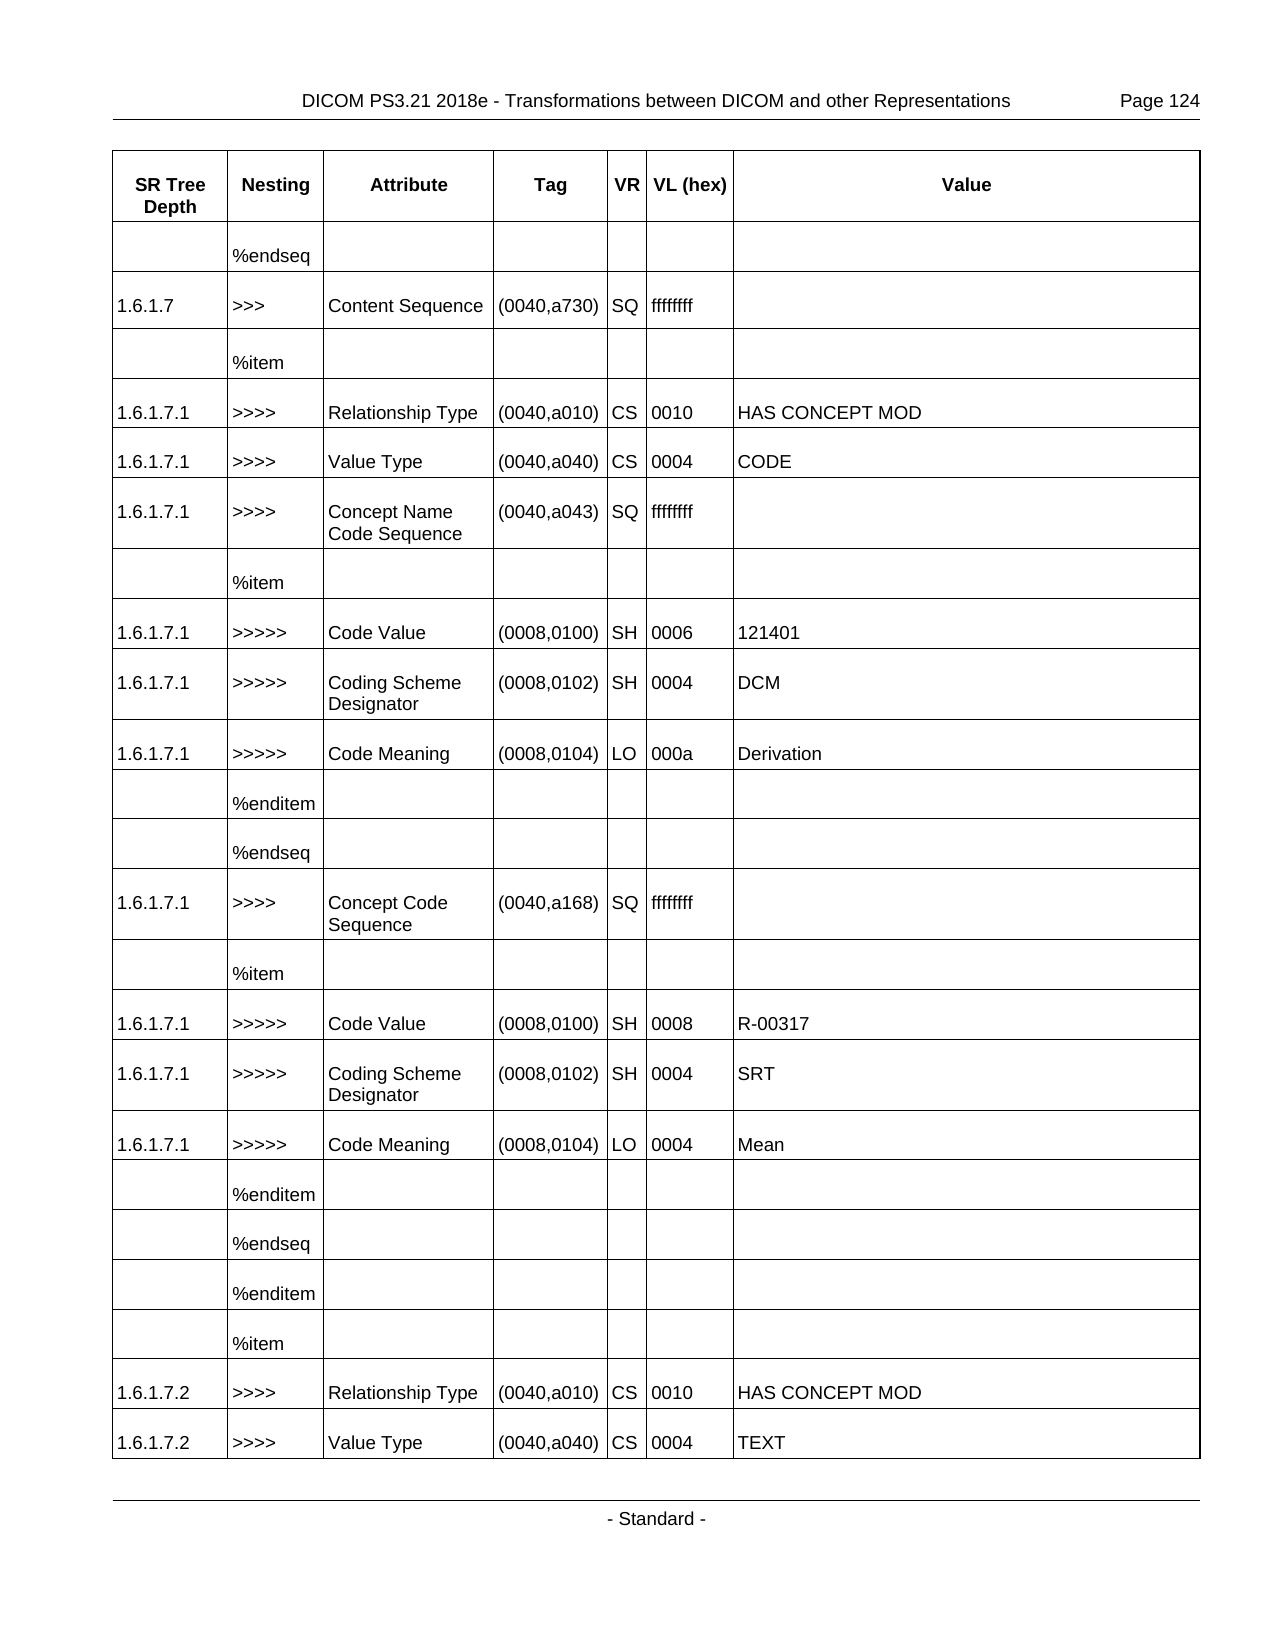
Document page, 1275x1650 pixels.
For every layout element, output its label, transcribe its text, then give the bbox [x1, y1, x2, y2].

table_cell SQ [608, 478, 646, 548]
table_cell (0040,a043) [494, 478, 607, 548]
table_cell Mean [734, 1111, 1199, 1159]
table_header Value [734, 151, 1199, 221]
table_cell >>>> [228, 478, 323, 548]
table_cell [494, 819, 607, 868]
table_cell 0004 [647, 428, 733, 477]
table_header Nesting [228, 151, 323, 221]
table_cell (0040,a730) [494, 272, 607, 328]
table_cell [608, 770, 646, 818]
table_cell [734, 478, 1199, 548]
table_cell 0010 [647, 1359, 733, 1408]
table_cell Derivation [734, 720, 1199, 768]
table_cell HAS CONCEPT MOD [734, 1359, 1199, 1408]
table_cell (0008,0100) [494, 990, 607, 1038]
table_cell [734, 222, 1199, 271]
table_cell [494, 1210, 607, 1259]
table_cell 1.6.1.7.1 [113, 379, 227, 427]
table_cell [734, 272, 1199, 328]
table_cell 121401 [734, 599, 1199, 647]
table_cell [324, 329, 493, 377]
table_cell [647, 1210, 733, 1259]
table_cell 1.6.1.7.1 [113, 1040, 227, 1110]
table_cell [608, 222, 646, 271]
table_cell [647, 549, 733, 598]
table_cell (0008,0104) [494, 1111, 607, 1159]
table_cell (0008,0100) [494, 599, 607, 647]
table_cell LO [608, 720, 646, 768]
table_cell [324, 819, 493, 868]
table_cell %enditem [228, 1160, 323, 1209]
table_cell [494, 549, 607, 598]
table_cell [113, 1310, 227, 1358]
table_cell R-00317 [734, 990, 1199, 1038]
table_cell %item [228, 549, 323, 598]
table_cell %endseq [228, 1210, 323, 1259]
table_cell %enditem [228, 1260, 323, 1308]
table_cell (0040,a168) [494, 869, 607, 939]
table_cell [494, 770, 607, 818]
table_cell Coding Scheme Designator [324, 1040, 493, 1110]
table_cell [324, 770, 493, 818]
table_cell CS [608, 1409, 646, 1457]
table_cell >>>> [228, 1359, 323, 1408]
table_cell [608, 549, 646, 598]
table_cell 1.6.1.7.1 [113, 869, 227, 939]
table_cell %endseq [228, 222, 323, 271]
table_cell [608, 1210, 646, 1259]
table_cell >>>> [228, 379, 323, 427]
table_cell [113, 1160, 227, 1209]
table_cell >>> [228, 272, 323, 328]
table_cell 0004 [647, 1040, 733, 1110]
table_cell [608, 819, 646, 868]
table_cell (0040,a040) [494, 1409, 607, 1457]
table_cell [113, 549, 227, 598]
table_header VL (hex) [647, 151, 733, 221]
table_cell Concept Code Sequence [324, 869, 493, 939]
table_cell SH [608, 649, 646, 719]
table_cell 1.6.1.7.1 [113, 1111, 227, 1159]
table_cell SH [608, 1040, 646, 1110]
table_cell 0004 [647, 649, 733, 719]
table_cell CS [608, 428, 646, 477]
table_cell ffffffff [647, 478, 733, 548]
table_cell >>>> [228, 1409, 323, 1457]
table_cell [734, 1160, 1199, 1209]
table_cell [113, 770, 227, 818]
table_cell (0008,0102) [494, 1040, 607, 1110]
table_cell [113, 1260, 227, 1308]
table_cell 1.6.1.7.1 [113, 478, 227, 548]
table_cell 1.6.1.7.1 [113, 599, 227, 647]
table_cell 1.6.1.7.1 [113, 428, 227, 477]
table_cell %item [228, 940, 323, 989]
table_cell [647, 222, 733, 271]
table_cell [647, 770, 733, 818]
table_cell 1.6.1.7.2 [113, 1359, 227, 1408]
table_header Attribute [324, 151, 493, 221]
table_cell Concept Name Code Sequence [324, 478, 493, 548]
table_cell [647, 329, 733, 377]
table_cell [324, 1210, 493, 1259]
table_cell 1.6.1.7 [113, 272, 227, 328]
table_cell [647, 1260, 733, 1308]
table_cell [324, 1310, 493, 1358]
table_cell [113, 329, 227, 377]
table_cell [647, 1310, 733, 1358]
table_cell [324, 1160, 493, 1209]
table_cell (0040,a010) [494, 1359, 607, 1408]
table_header SR Tree Depth [113, 151, 227, 221]
table_cell 0004 [647, 1409, 733, 1457]
table_cell Code Value [324, 599, 493, 647]
table_cell [494, 1310, 607, 1358]
table_cell [734, 1210, 1199, 1259]
table_cell [734, 819, 1199, 868]
table_cell Code Value [324, 990, 493, 1038]
table_cell [113, 222, 227, 271]
table_cell [734, 1310, 1199, 1358]
table_cell (0008,0102) [494, 649, 607, 719]
table_cell Relationship Type [324, 379, 493, 427]
table_cell %enditem [228, 770, 323, 818]
table_cell Relationship Type [324, 1359, 493, 1408]
table_cell [113, 1210, 227, 1259]
table_cell Value Type [324, 1409, 493, 1457]
table_cell >>>>> [228, 599, 323, 647]
table_cell [734, 1260, 1199, 1308]
table_cell ffffffff [647, 272, 733, 328]
table_cell 1.6.1.7.2 [113, 1409, 227, 1457]
table_cell Content Sequence [324, 272, 493, 328]
table_cell Value Type [324, 428, 493, 477]
table_header Tag [494, 151, 607, 221]
table_cell SQ [608, 272, 646, 328]
table_cell 0006 [647, 599, 733, 647]
table_cell [494, 1160, 607, 1209]
table_cell >>>> [228, 428, 323, 477]
table_cell %item [228, 329, 323, 377]
table_cell CS [608, 1359, 646, 1408]
table_cell >>>>> [228, 1040, 323, 1110]
table_cell %endseq [228, 819, 323, 868]
table_cell [608, 1310, 646, 1358]
table_cell 0008 [647, 990, 733, 1038]
table_cell 1.6.1.7.1 [113, 720, 227, 768]
table_cell CODE [734, 428, 1199, 477]
table_cell [494, 940, 607, 989]
table_cell HAS CONCEPT MOD [734, 379, 1199, 427]
table_cell [494, 222, 607, 271]
table_cell [647, 1160, 733, 1209]
table_cell DCM [734, 649, 1199, 719]
table_cell [734, 869, 1199, 939]
table_cell (0040,a010) [494, 379, 607, 427]
table_cell Code Meaning [324, 720, 493, 768]
table_cell [494, 329, 607, 377]
table_cell >>>>> [228, 720, 323, 768]
table_cell [324, 1260, 493, 1308]
table_cell >>>>> [228, 1111, 323, 1159]
table_cell 1.6.1.7.1 [113, 990, 227, 1038]
table_cell >>>>> [228, 649, 323, 719]
table_cell 000a [647, 720, 733, 768]
table_cell ffffffff [647, 869, 733, 939]
table_cell [324, 549, 493, 598]
table_cell [324, 222, 493, 271]
table_cell SQ [608, 869, 646, 939]
table_cell SH [608, 990, 646, 1038]
table_cell (0040,a040) [494, 428, 607, 477]
table_cell [608, 329, 646, 377]
table_cell [494, 1260, 607, 1308]
table_cell [734, 770, 1199, 818]
table_cell %item [228, 1310, 323, 1358]
table_cell Code Meaning [324, 1111, 493, 1159]
table_cell [608, 1260, 646, 1308]
table_cell (0008,0104) [494, 720, 607, 768]
table_cell SRT [734, 1040, 1199, 1110]
table_cell 1.6.1.7.1 [113, 649, 227, 719]
table_cell LO [608, 1111, 646, 1159]
table_cell [113, 819, 227, 868]
table_cell TEXT [734, 1409, 1199, 1457]
table_cell [608, 1160, 646, 1209]
table_cell >>>>> [228, 990, 323, 1038]
table_cell >>>> [228, 869, 323, 939]
table_cell SH [608, 599, 646, 647]
table_cell [647, 940, 733, 989]
table_cell [647, 819, 733, 868]
table_cell Coding Scheme Designator [324, 649, 493, 719]
table_cell [734, 329, 1199, 377]
table_header VR [608, 151, 646, 221]
table_cell [734, 940, 1199, 989]
table_cell 0010 [647, 379, 733, 427]
table_cell [608, 940, 646, 989]
table_cell 0004 [647, 1111, 733, 1159]
table_cell CS [608, 379, 646, 427]
table_cell [734, 549, 1199, 598]
table_cell [113, 940, 227, 989]
table_cell [324, 940, 493, 989]
